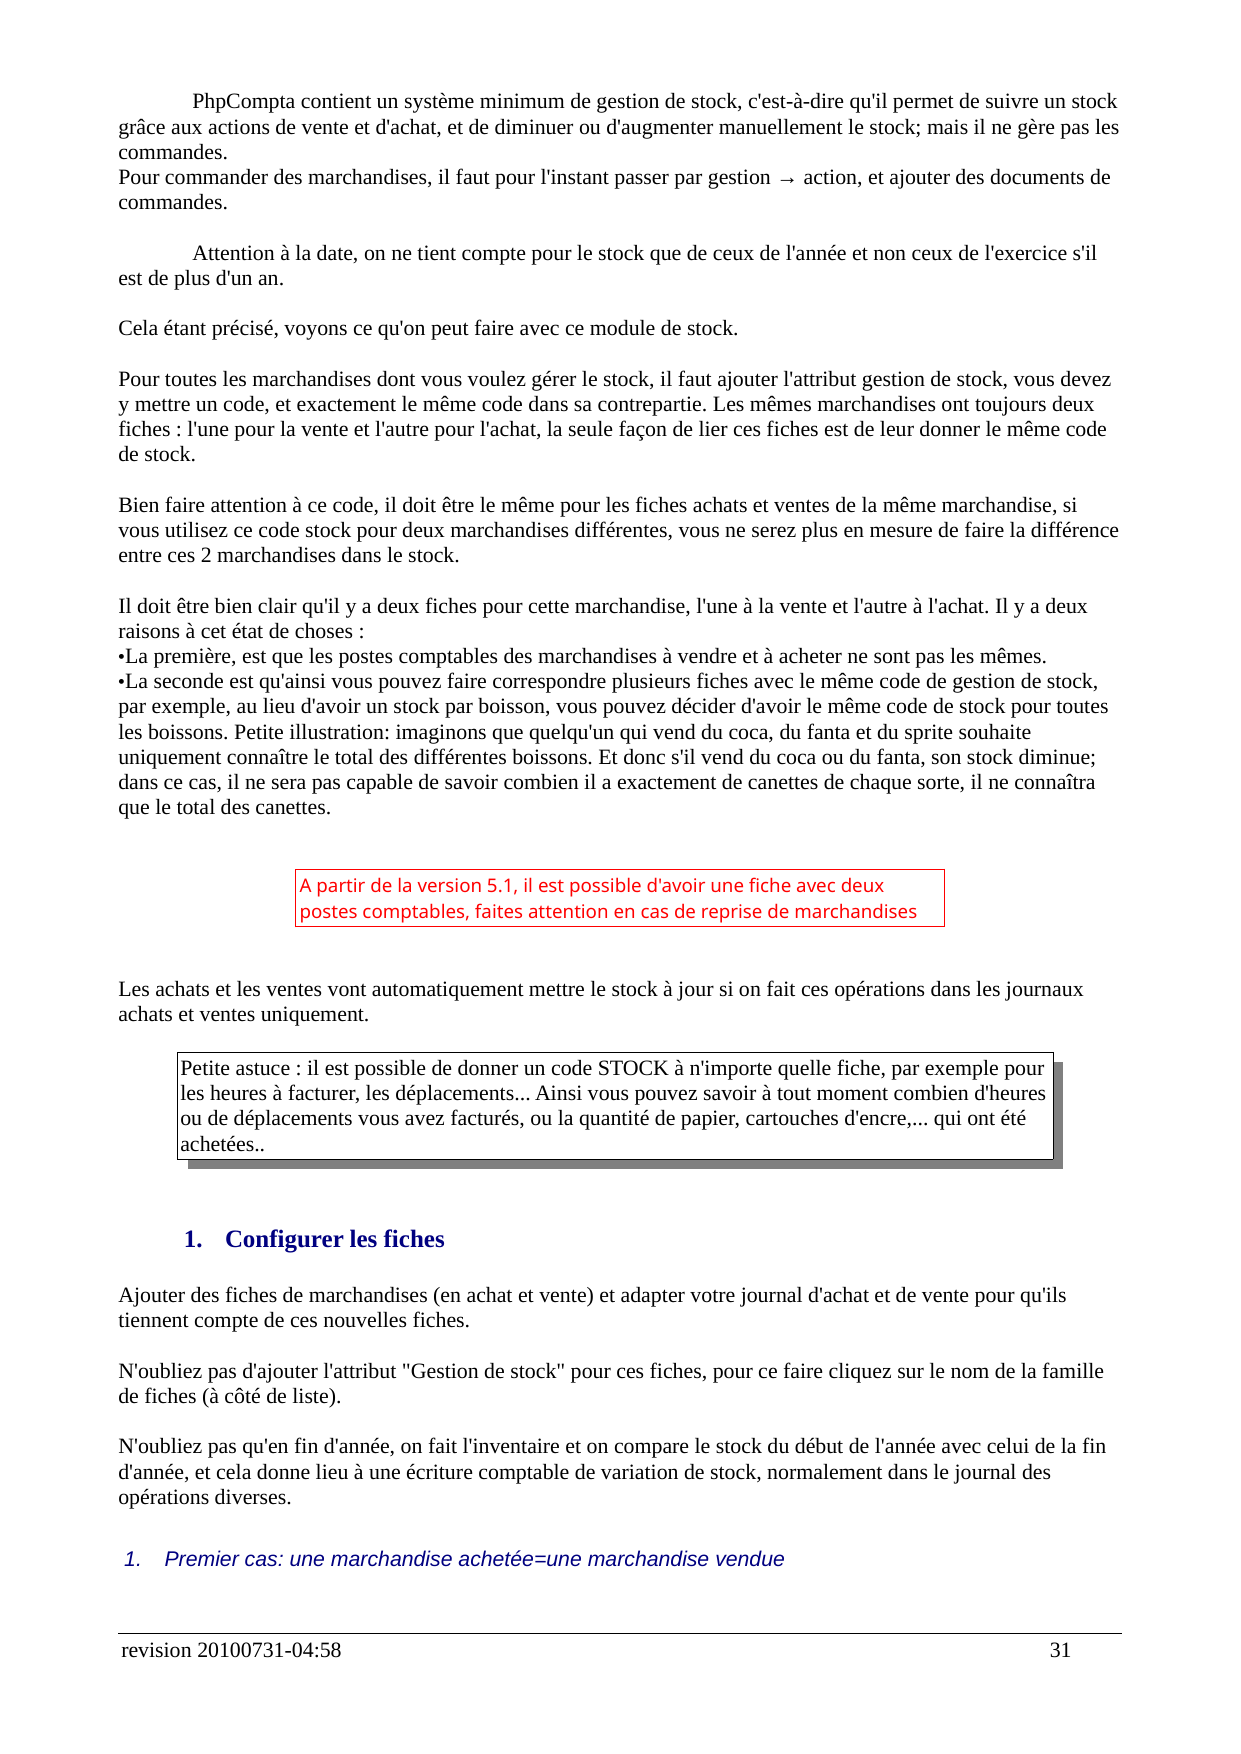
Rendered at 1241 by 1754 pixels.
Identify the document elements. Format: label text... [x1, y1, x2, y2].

text A partir de la version 5.1, il est possible d'avoir une fiche avec deux postes comptables, faites attention en cas de reprise de marchandises [296, 870, 944, 926]
text N'oubliez pas d'ajouter l'attribut "Gestion de stock" pour ces fiches, pour ce faire cliquez sur le nom de la famille de fiches (à côté de liste). [118, 1358, 1122, 1408]
text Attention à la date, on ne tient compte pour le stock que de ceux de l'année et non ceux de l'exercice s'il est de plus d'un an. [118, 240, 1122, 290]
text Pour commander des marchandises, il faut pour l'instant passer par gestion → action, et ajouter des documents de commandes. [118, 164, 1122, 214]
text Pour toutes les marchandises dont vous voulez gérer le stock, il faut ajouter l'attribut gestion de stock, vous devez y mettre un code, et exactement le même code dans sa contrepartie. Les mêmes marchandises ont toujours deux fiches : l'une pour la vente et l'autre pour l'achat, la seule façon de lier ces fiches est de leur donner le même code de stock. [118, 366, 1122, 467]
text Les achats et les ventes vont automatiquement mettre le stock à jour si on fait ces opérations dans les journaux achats et ventes uniquement. [118, 976, 1122, 1027]
text Petite astuce : il est possible de donner un code STOCK à n'importe quelle fiche, par exemple pour les heures à facturer, les déplacements... Ainsi vous pouvez savoir à tout moment combien d'heures ou de déplacements vous avez facturés, ou la quantité de papier, cartouches d'encre,... qui ont été achetées.. [178, 1053, 1052, 1159]
text Bien faire attention à ce code, il doit être le même pour les fiches achats et ventes de la même marchandise, si vous utilisez ce code stock pour deux marchandises différentes, vous ne serez plus en mesure de faire la différence entre ces 2 marchandises dans le stock. [118, 492, 1122, 567]
text Il doit être bien clair qu'il y a deux fiches pour cette marchandise, l'une à la vente et l'autre à l'achat. Il y a deux raisons à cet état de choses : [118, 593, 1122, 643]
text PhpCompta contient un système minimum de gestion de stock, c'est-à-dire qu'il permet de suivre un stock grâce aux actions de vente et d'achat, et de diminuer ou d'augmenter manuellement le stock; mais il ne gère pas les commandes. [118, 88, 1122, 164]
text Cela étant précisé, voyons ce qu'on peut faire avec ce module de stock. [118, 315, 1122, 341]
subtitle Configurer les fiches [177, 1224, 1122, 1253]
text N'oubliez pas qu'en fin d'année, on fait l'inventaire et on compare le stock du début de l'année avec celui de la fin d'année, et cela donne lieu à une écriture comptable de variation de stock, normalement dans le journal des opérations diverses. [118, 1433, 1122, 1509]
list La seconde est qu'ainsi vous pouvez faire correspondre plusieurs fiches avec le même code de gestion de stock, par exemple, au lieu d'avoir un stock par boisson, vous pouvez décider d'avoir le même code de stock pour toutes les boissons. Petite illustration: imaginons que quelqu'un qui vend du coca, du fanta et du sprite souhaite uniquement connaître le total des différentes boissons. Et donc s'il vend du coca ou du fanta, son stock diminue; dans ce cas, il ne sera pas capable de savoir combien il a exactement de canettes de chaque sorte, il ne connaîtra que le total des canettes. [118, 668, 1122, 819]
text Ajouter des fiches de marchandises (en achat et vente) et adapter votre journal d'achat et de vente pour qu'ils tiennent compte de ces nouvelles fiches. [118, 1282, 1122, 1333]
subtitle Premier cas: une marchandise achetée=une marchandise vendue [118, 1546, 1122, 1571]
list La première, est que les postes comptables des marchandises à vendre et à acheter ne sont pas les mêmes. [118, 643, 1122, 668]
